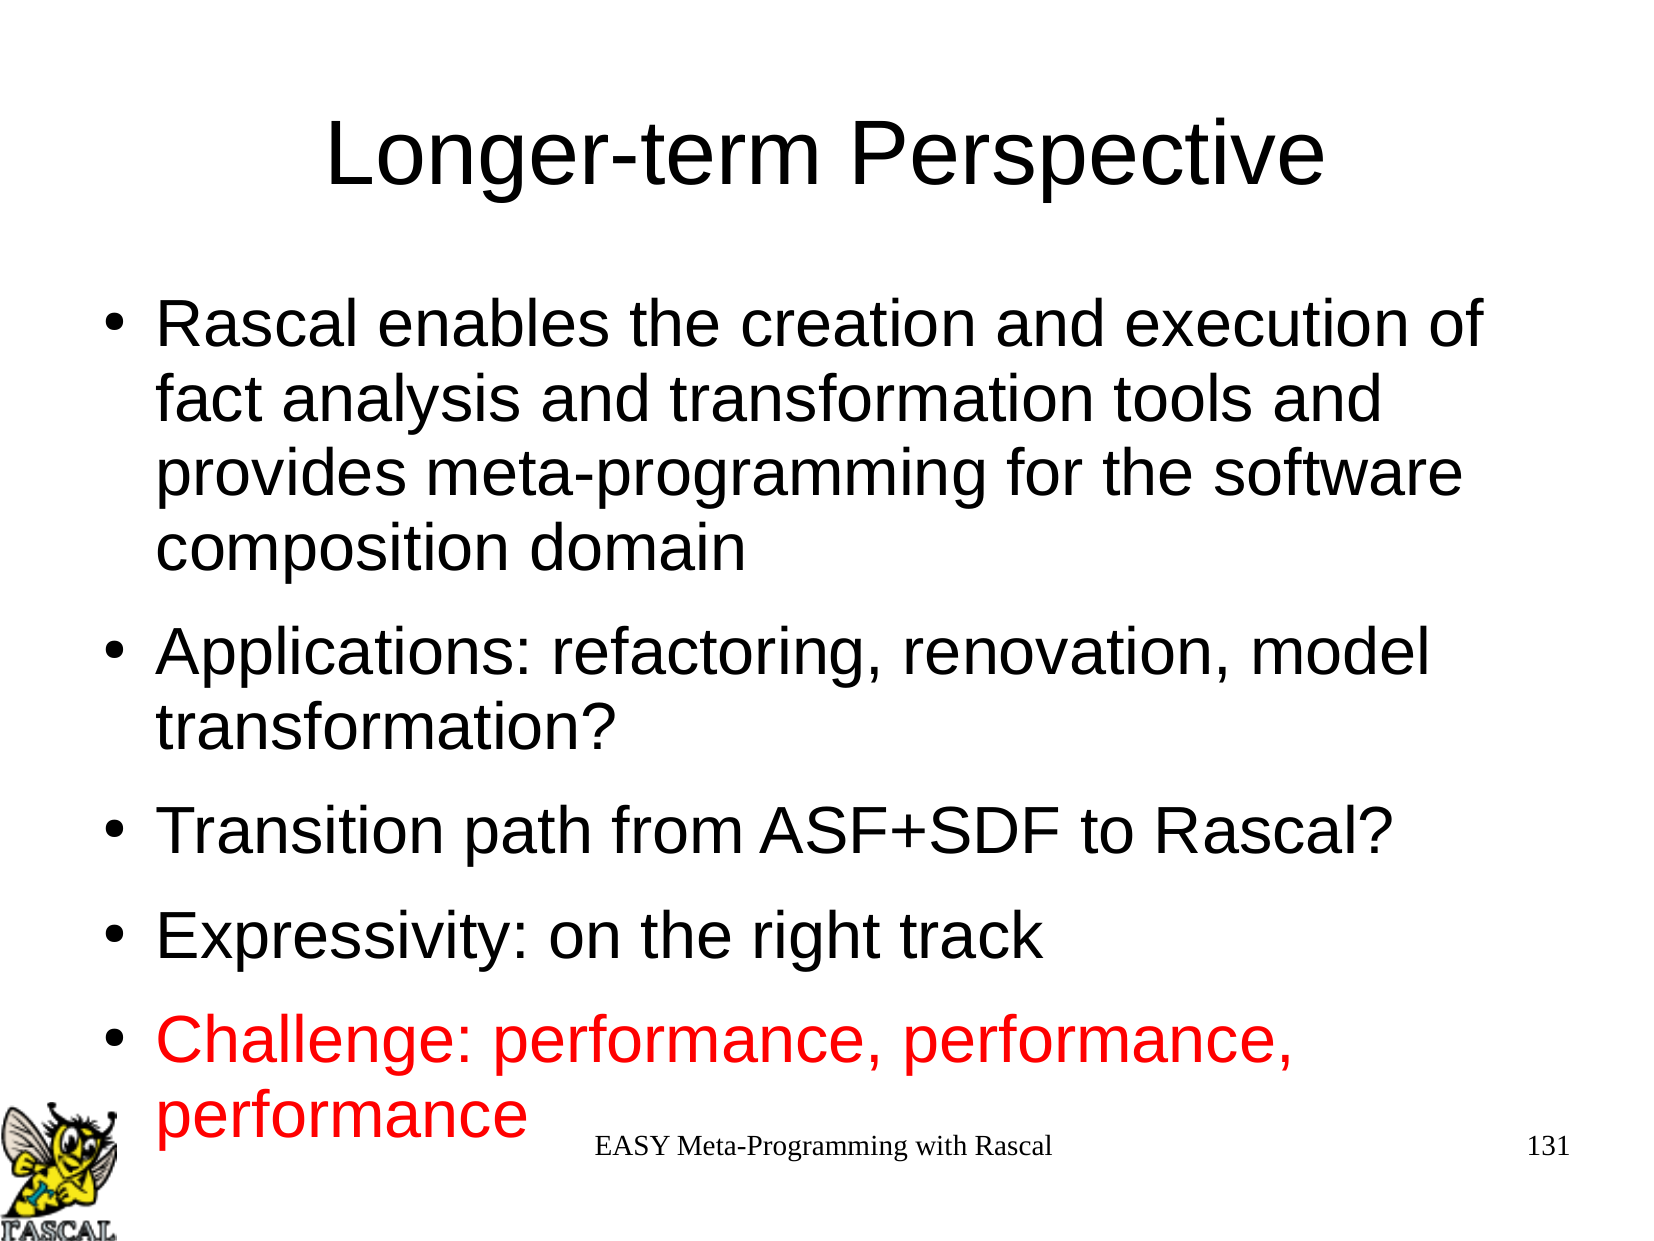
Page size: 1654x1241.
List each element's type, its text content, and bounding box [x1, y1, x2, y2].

list Rascal enables the creation and execution of fact analysis and transformation tools and provides meta-programming for the software composition domain Applications: refactoring, renovation, model transformation? Transition path from ASF+SDF to Rascal? Expressivity: on the right track Challenge: performance, performance, performance [84, 285, 1573, 1152]
title Longer-term Perspective [82, 49, 1571, 257]
picture [0, 1102, 117, 1241]
